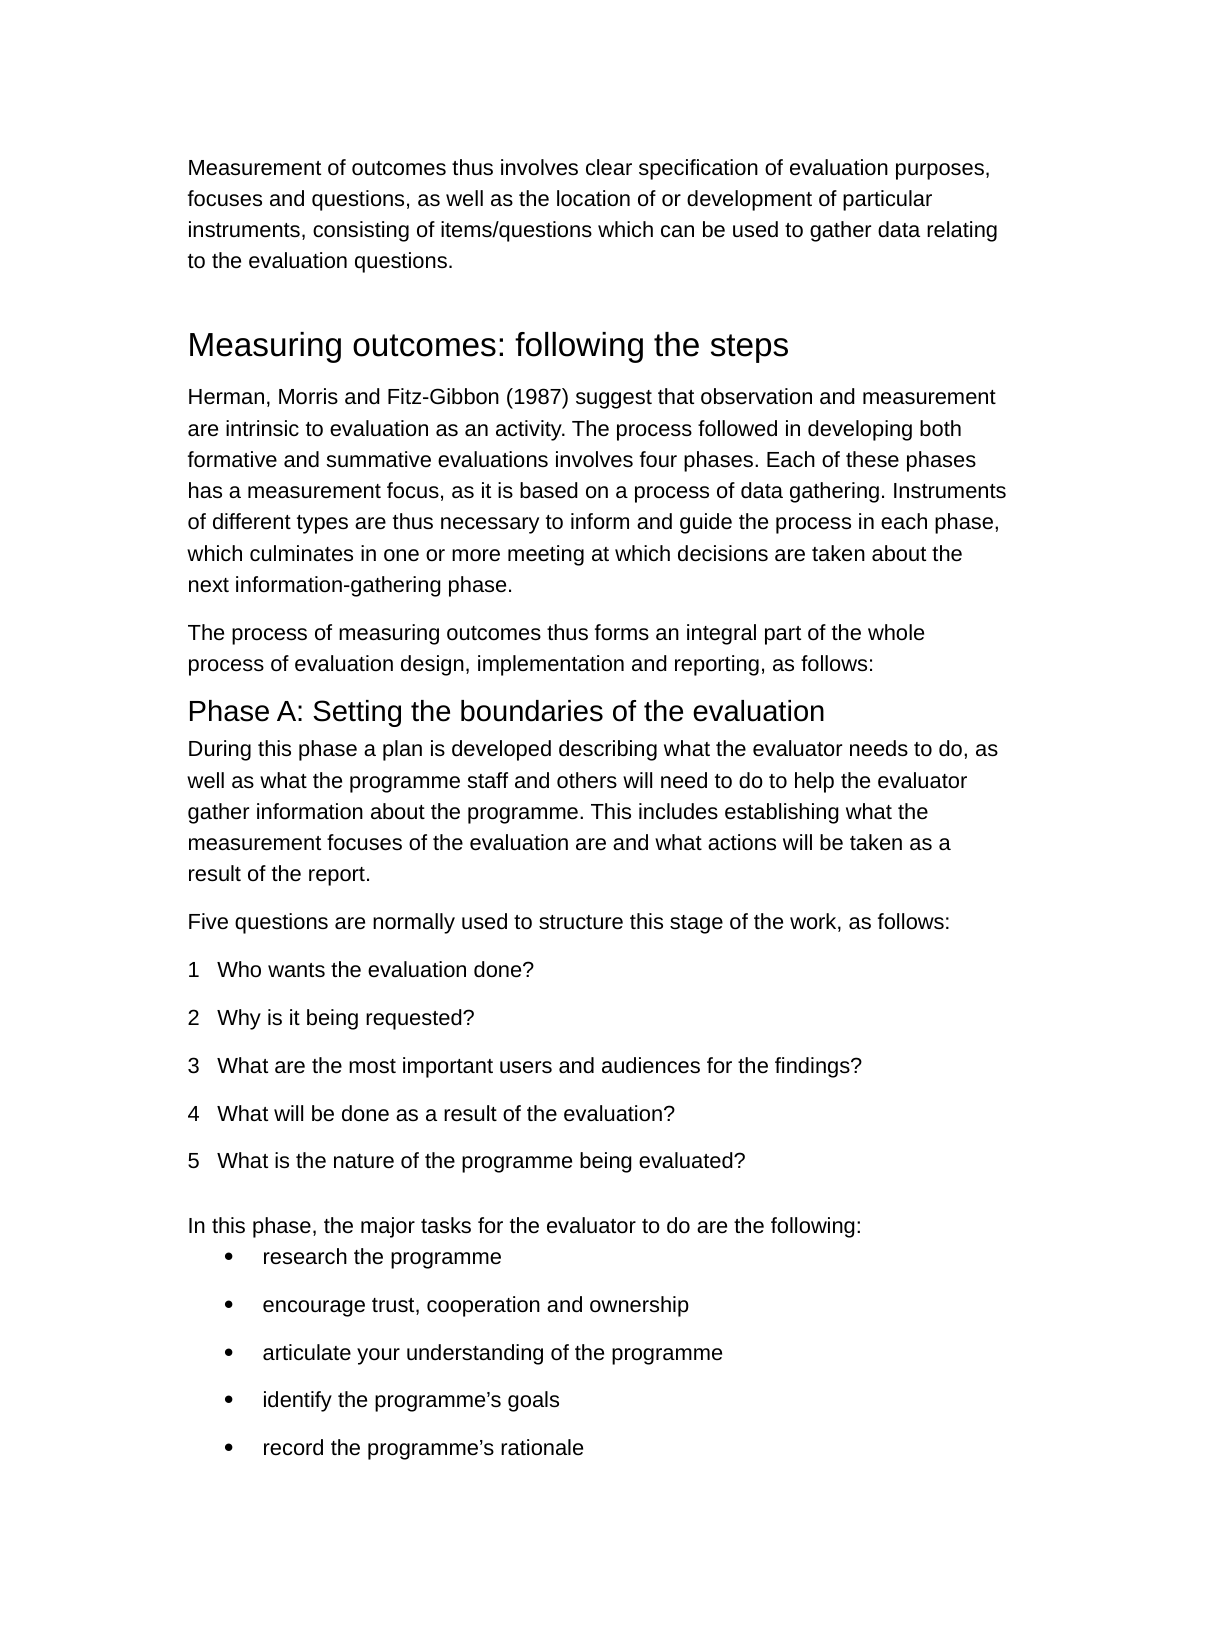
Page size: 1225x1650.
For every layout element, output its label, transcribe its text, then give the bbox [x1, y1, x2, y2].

text Phase A: Setting the boundaries of the evaluation [187, 694, 1007, 728]
text 4 What will be done as a result of the evaluation? [187, 1096, 1037, 1127]
list identify the programme’s goals [225, 1383, 1037, 1414]
text 2 Why is it being requested? [187, 1000, 1037, 1032]
text Measurement of outcomes thus involves clear specification of evaluation purposes, focuses and questions, as well as the location of or development of particular instruments, consisting of items/questions which can be used to gather data relating to the evaluation questions. [187, 150, 1007, 275]
text In this phase, the major tasks for the evaluator to do are the following: [187, 1208, 1007, 1239]
text The process of measuring outcomes thus forms an integral part of the whole process of evaluation design, implementation and reporting, as follows: [187, 615, 1007, 678]
list record the programme’s rationale [225, 1431, 1037, 1462]
text Herman, Morris and Fitz-Gibbon (1987) suggest that observation and measurement are intrinsic to evaluation as an activity. The process followed in developing both formative and summative evaluations involves four phases. Each of these phases has a measurement focus, as it is based on a process of data gathering. Instruments of different types are thus necessary to inform and guide the process in each phase, which culminates in one or more meeting at which decisions are taken about the next information-gathering phase. [187, 380, 1007, 598]
text Measuring outcomes: following the steps [187, 325, 1007, 363]
text 3 What are the most important users and audiences for the findings? [187, 1048, 1037, 1079]
list encourage trust, cooperation and ownership [225, 1287, 1037, 1318]
text 1 Who wants the evaluation done? [187, 952, 1037, 984]
text Five questions are normally used to structure this stage of the work, as follows: [187, 905, 1007, 936]
list articulate your understanding of the programme [225, 1335, 1037, 1366]
text 5 What is the nature of the programme being evaluated? [187, 1144, 1037, 1175]
text During this phase a plan is developed describing what the evaluator needs to do, as well as what the programme staff and others will need to do to help the evaluator gather information about the programme. This includes establishing what the measurement focuses of the evaluation are and what actions will be taken as a result of the report. [187, 732, 1007, 888]
list research the programme [225, 1239, 1037, 1271]
